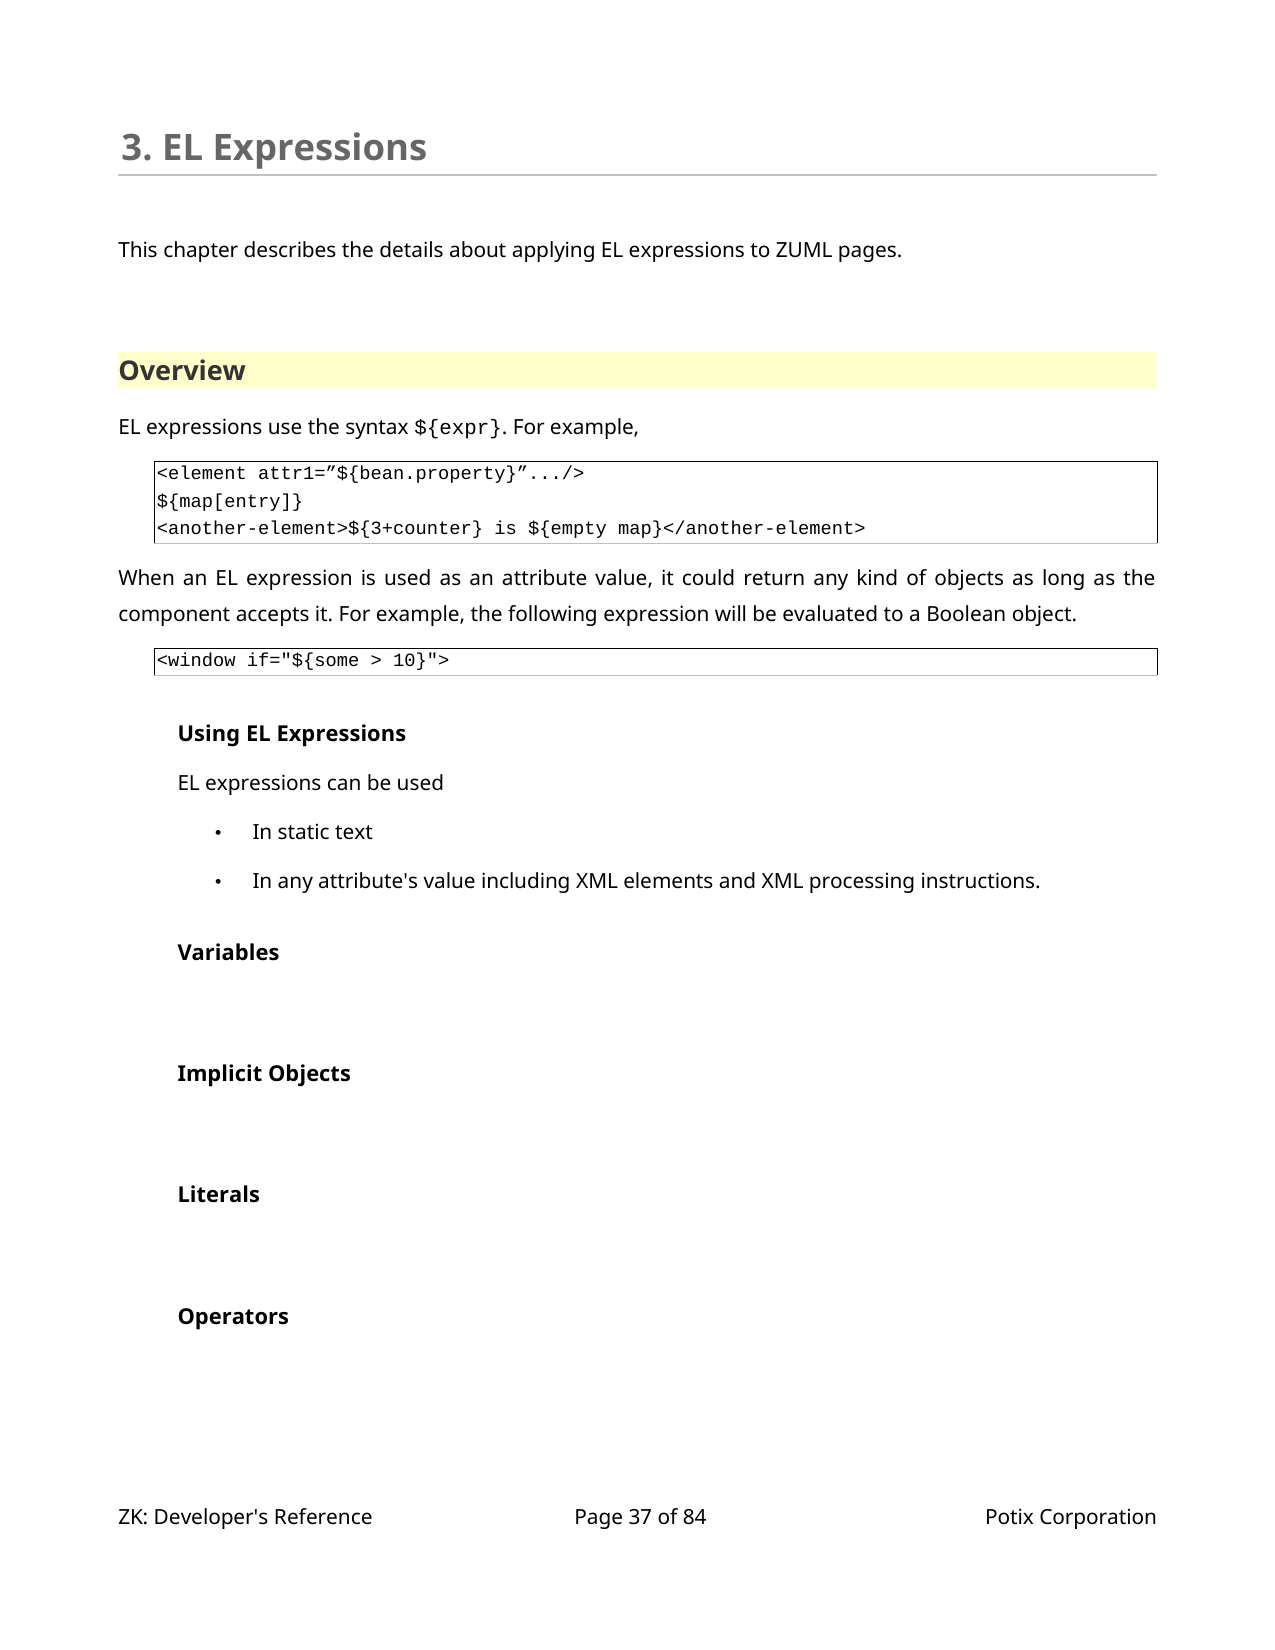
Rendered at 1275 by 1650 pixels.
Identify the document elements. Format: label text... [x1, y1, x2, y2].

subtitle Variables [177, 936, 1157, 966]
text When an EL expression is used as an attribute value, it could return any kind of objects as long as the component accepts it. For example, the following expression will be evaluated to a Boolean object. [118, 563, 1157, 627]
subtitle Operators [177, 1301, 1157, 1331]
text EL expressions can be used [177, 768, 1157, 796]
subtitle Overview [118, 352, 1157, 388]
subtitle Implicit Objects [177, 1058, 1157, 1088]
list In any attribute's value including XML elements and XML processing instructions. [215, 866, 1157, 894]
subtitle Using EL Expressions [177, 717, 1157, 747]
text ${map[entry]} [155, 488, 1157, 513]
text This chapter describes the details about applying EL expressions to ZUML pages. [118, 235, 1157, 263]
subtitle 3. EL Expressions [118, 118, 1157, 174]
text EL expressions use the syntax ${expr}. For example, [118, 412, 1157, 441]
text <another-element>${3+counter} is ${empty map}</another-element> [155, 516, 1157, 543]
text <window if="${some > 10}"> [155, 649, 1157, 675]
list In static text [215, 817, 1157, 845]
text <element attr1=”${bean.property}”.../> [155, 462, 1157, 486]
subtitle Literals [177, 1179, 1157, 1209]
